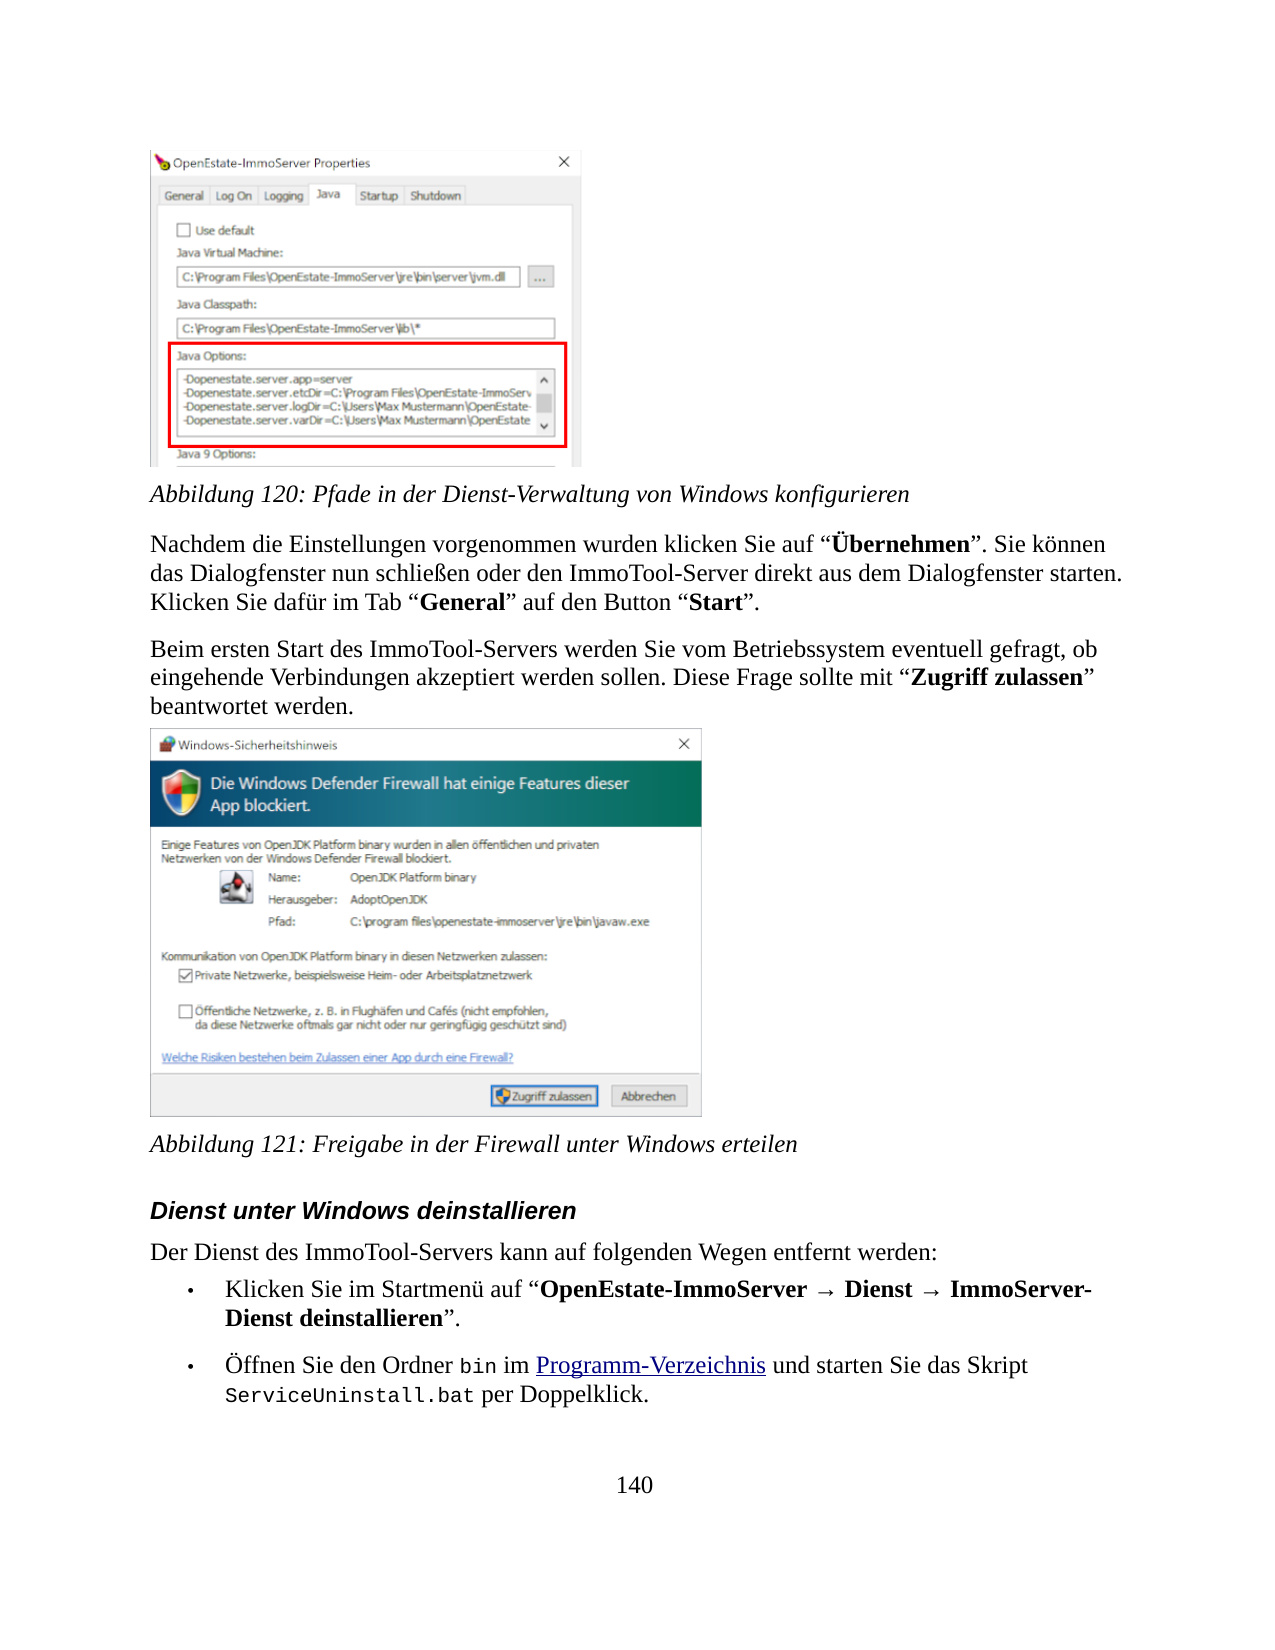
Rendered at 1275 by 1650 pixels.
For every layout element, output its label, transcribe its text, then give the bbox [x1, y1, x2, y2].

text Der Dienst des ImmoTool-Servers kann auf folgenden Wegen entfernt werden: [150, 1237, 1125, 1266]
text Nachdem die Einstellungen vorgenommen wurden klicken Sie auf “Übernehmen”. Sie können das Dialogfenster nun schließen oder den ImmoTool-Server direkt aus dem Dialogfenster starten. Klicken Sie dafür im Tab “General” auf den Button “Start”. [150, 529, 1125, 616]
list Klicken Sie im Startmenü auf “OpenEstate-ImmoServer → Dienst → ImmoServer-Dienst deinstallieren”. [187, 1274, 1125, 1332]
subtitle Dienst unter Windows deinstallieren [150, 1196, 1125, 1224]
picture [150, 150, 582, 467]
picture [150, 728, 702, 1117]
text Beim ersten Start des ImmoTool-Servers werden Sie vom Betriebssystem eventuell gefragt, ob eingehende Verbindungen akzeptiert werden sollen. Diese Frage sollte mit “Zugriff zulassen” beantwortet werden. [150, 634, 1125, 720]
text Abbildung 121: Freigabe in der Firewall unter Windows erteilen [150, 1129, 1125, 1158]
list Öffnen Sie den Ordner bin im Programm-Verzeichnis und starten Sie das Skript ServiceUninstall.bat per Doppelklick. [187, 1350, 1125, 1409]
text Abbildung 120: Pfade in der Dienst-Verwaltung von Windows konfigurieren [150, 479, 1125, 508]
